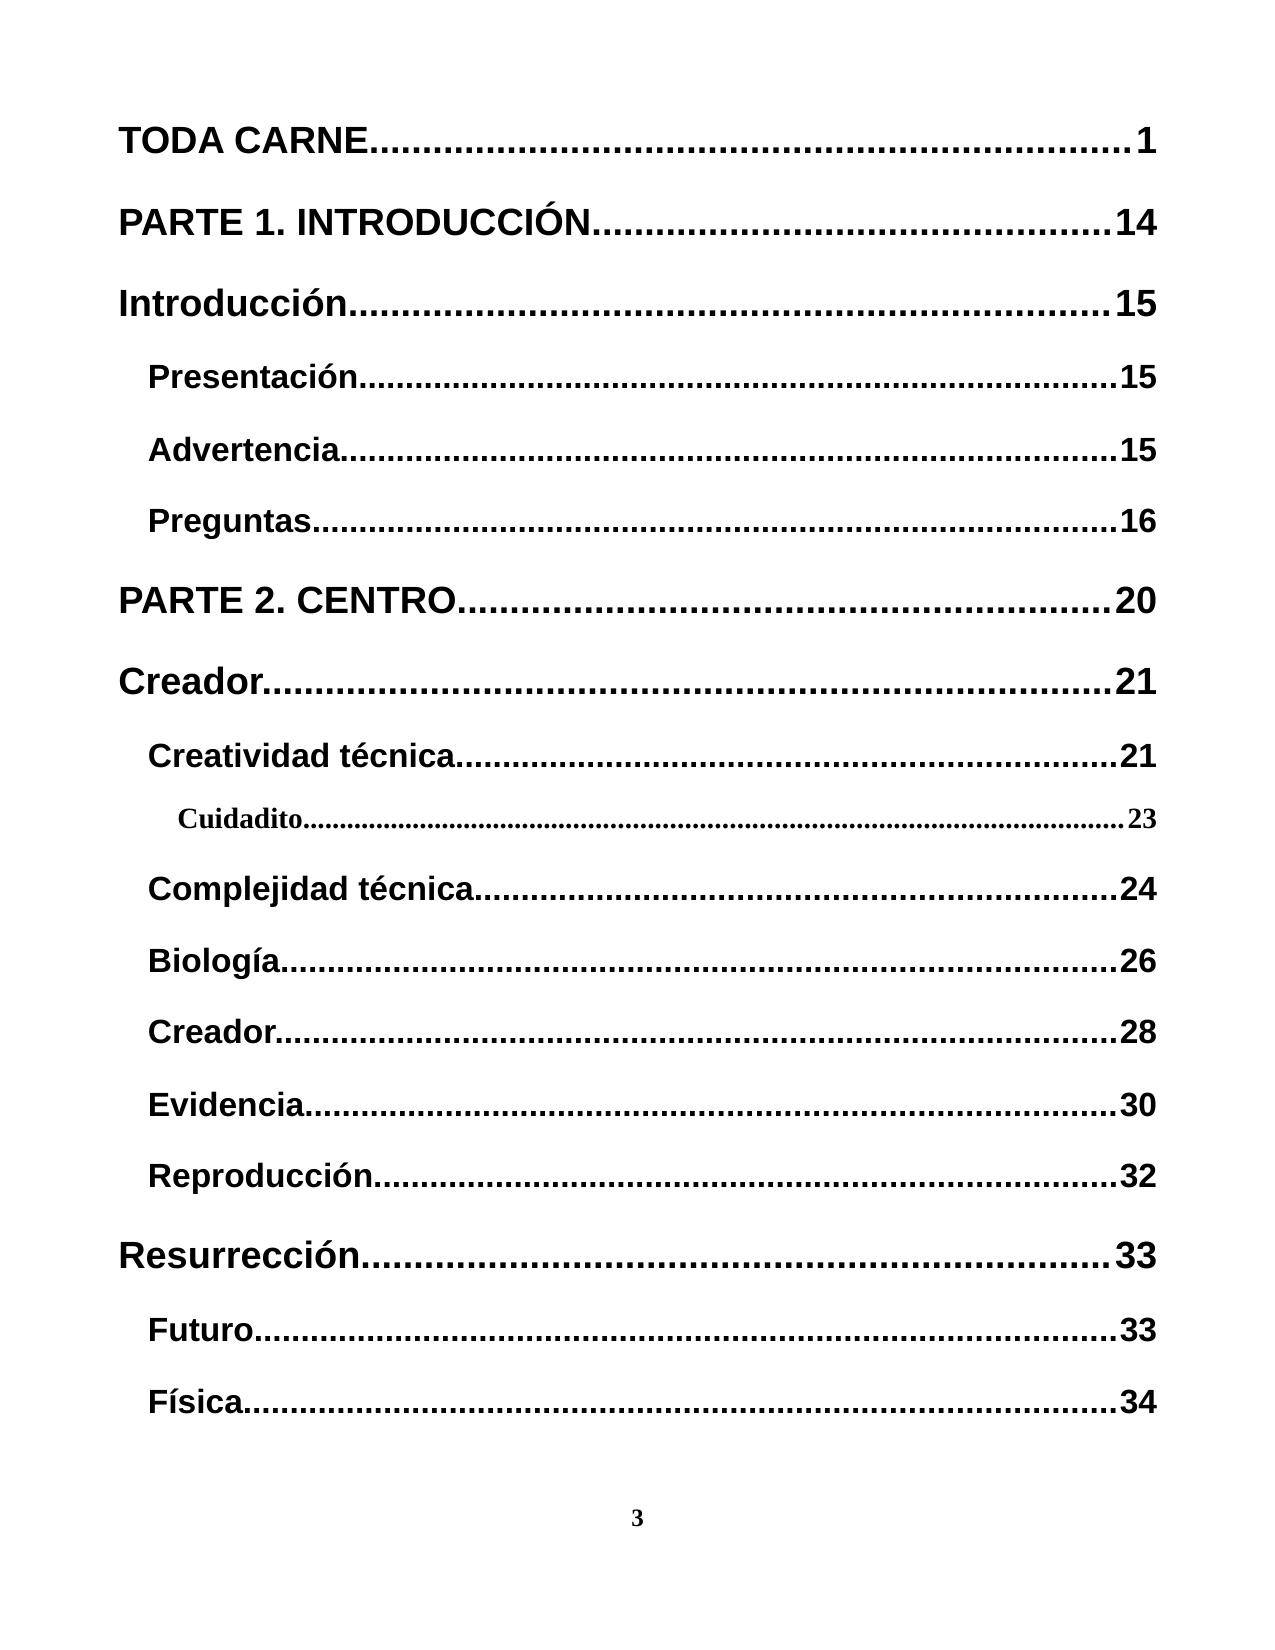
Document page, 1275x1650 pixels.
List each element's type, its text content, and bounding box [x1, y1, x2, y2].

text Biología. 26 [148, 940, 1157, 979]
text Cuidadito. 23 [177, 801, 1157, 835]
text Advertencia. 15 [148, 429, 1157, 468]
text Evidencia. 30 [148, 1084, 1157, 1123]
text Resurrección. 33 [118, 1232, 1157, 1276]
text Creador. 21 [118, 659, 1157, 702]
text Creador. 28 [148, 1012, 1157, 1051]
text Presentación. 15 [148, 357, 1157, 396]
text PARTE 1. INTRODUCCIÓN. 14 [118, 199, 1157, 243]
text Complejidad técnica. 24 [148, 868, 1157, 907]
text Reproducción. 32 [148, 1156, 1157, 1195]
text Introducción. 15 [118, 280, 1157, 324]
text Creatividad técnica. 21 [148, 736, 1157, 774]
text TODA CARNE 1 [118, 118, 1157, 162]
text PARTE 2. CENTRO. 20 [118, 577, 1157, 621]
text Física. 34 [148, 1381, 1157, 1420]
text Futuro. 33 [148, 1309, 1157, 1348]
text Preguntas. 16 [148, 501, 1157, 540]
